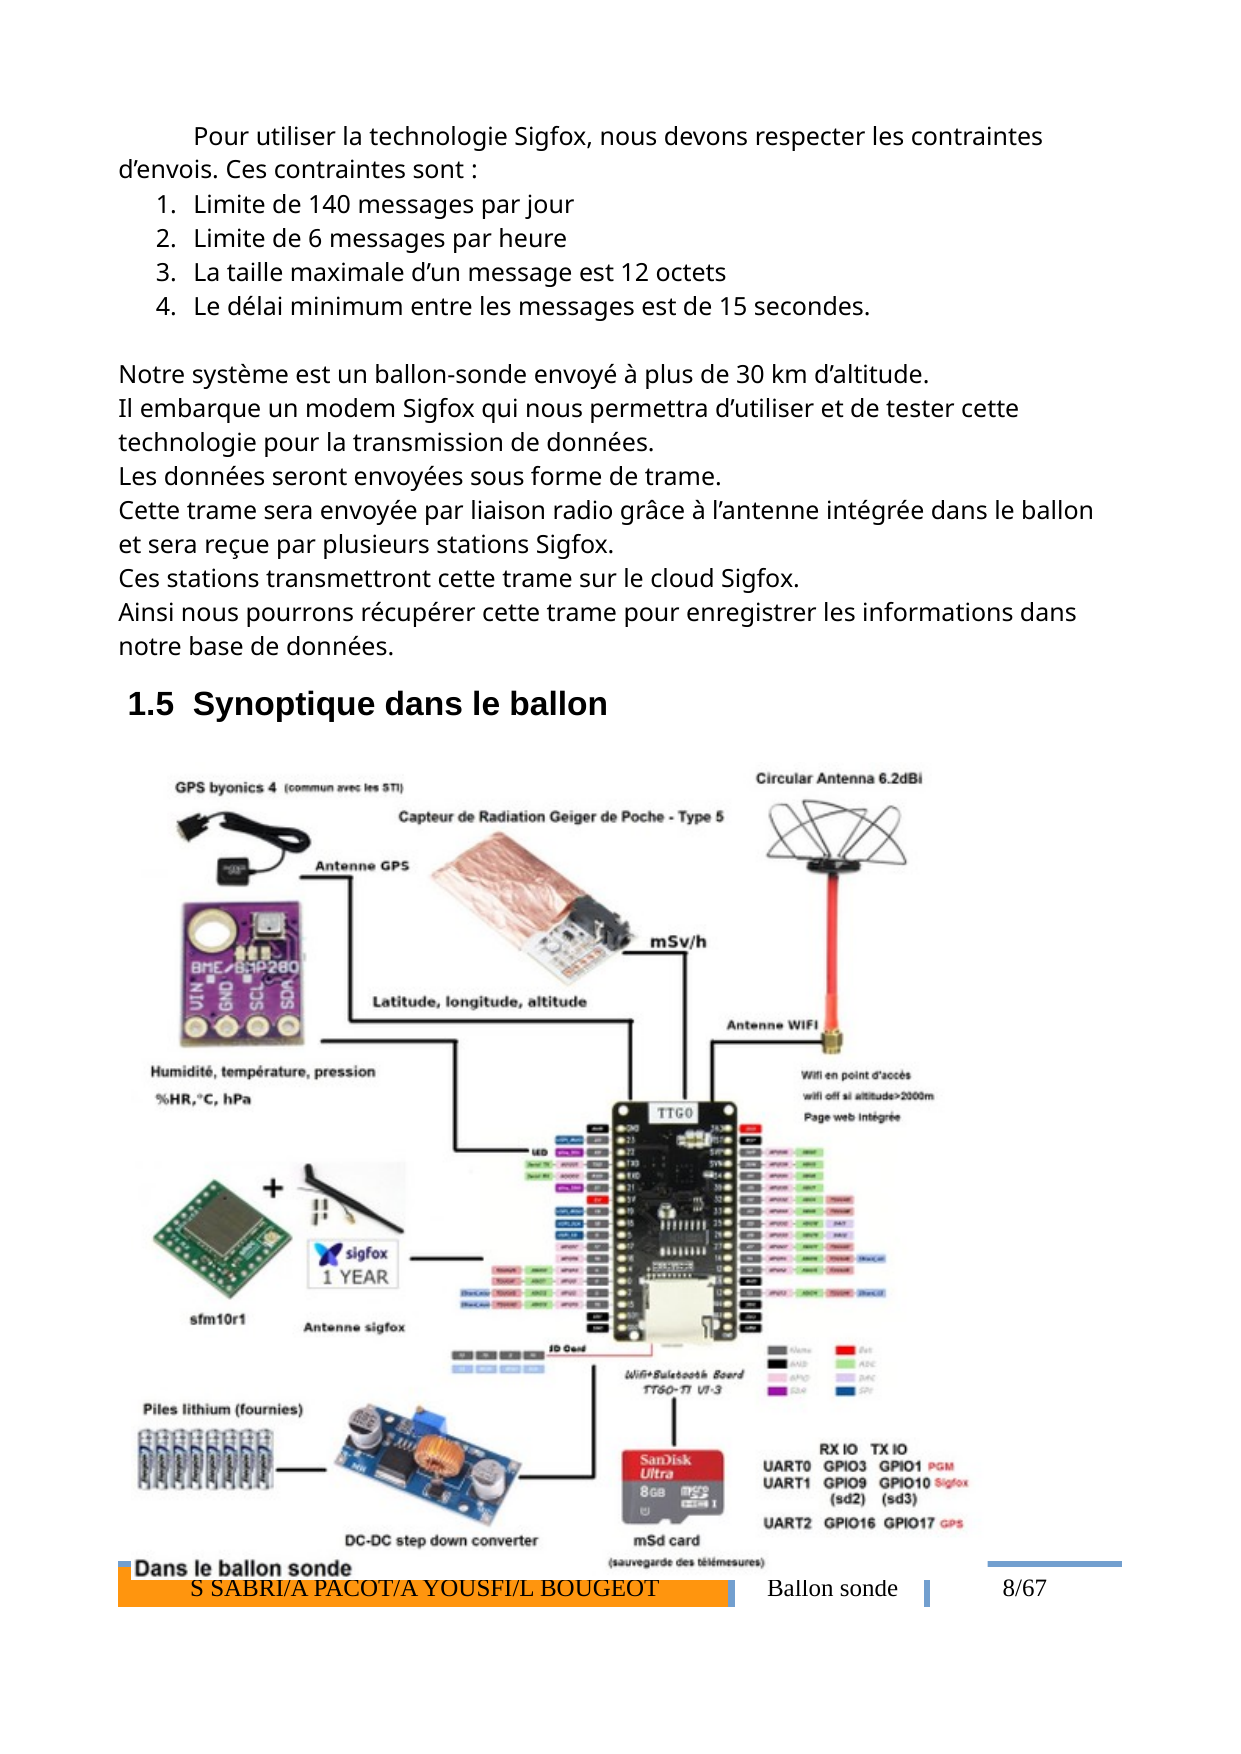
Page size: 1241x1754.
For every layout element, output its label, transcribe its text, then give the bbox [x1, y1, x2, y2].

picture [131, 762, 988, 1580]
text Cette trame sera envoyée par liaison radio grâce à l’antenne intégrée dans le ballon et sera reçue par plusieurs stations Sigfox. [118, 493, 1122, 561]
subtitle Synoptique dans le ballon [118, 684, 1083, 723]
text Pour utiliser la technologie Sigfox, nous devons respecter les contraintes d’envois. Ces contraintes sont : [118, 118, 1122, 186]
text Ainsi nous pourrons récupérer cette trame pour enregistrer les informations dans notre base de données. [118, 595, 1122, 663]
list Limite de 140 messages par jour [156, 186, 1122, 220]
list La taille maximale d’un message est 12 octets [156, 254, 1122, 288]
list Le délai minimum entre les messages est de 15 secondes. [156, 288, 1122, 322]
text Il embarque un modem Sigfox qui nous permettra d’utiliser et de tester cette technologie pour la transmission de données. [118, 391, 1122, 459]
text Les données seront envoyées sous forme de trame. [118, 459, 1122, 493]
text Ces stations transmettront cette trame sur le cloud Sigfox. [118, 561, 1122, 595]
list Limite de 6 messages par heure [156, 220, 1122, 254]
text Notre système est un ballon-sonde envoyé à plus de 30 km d’altitude. [118, 357, 1122, 391]
